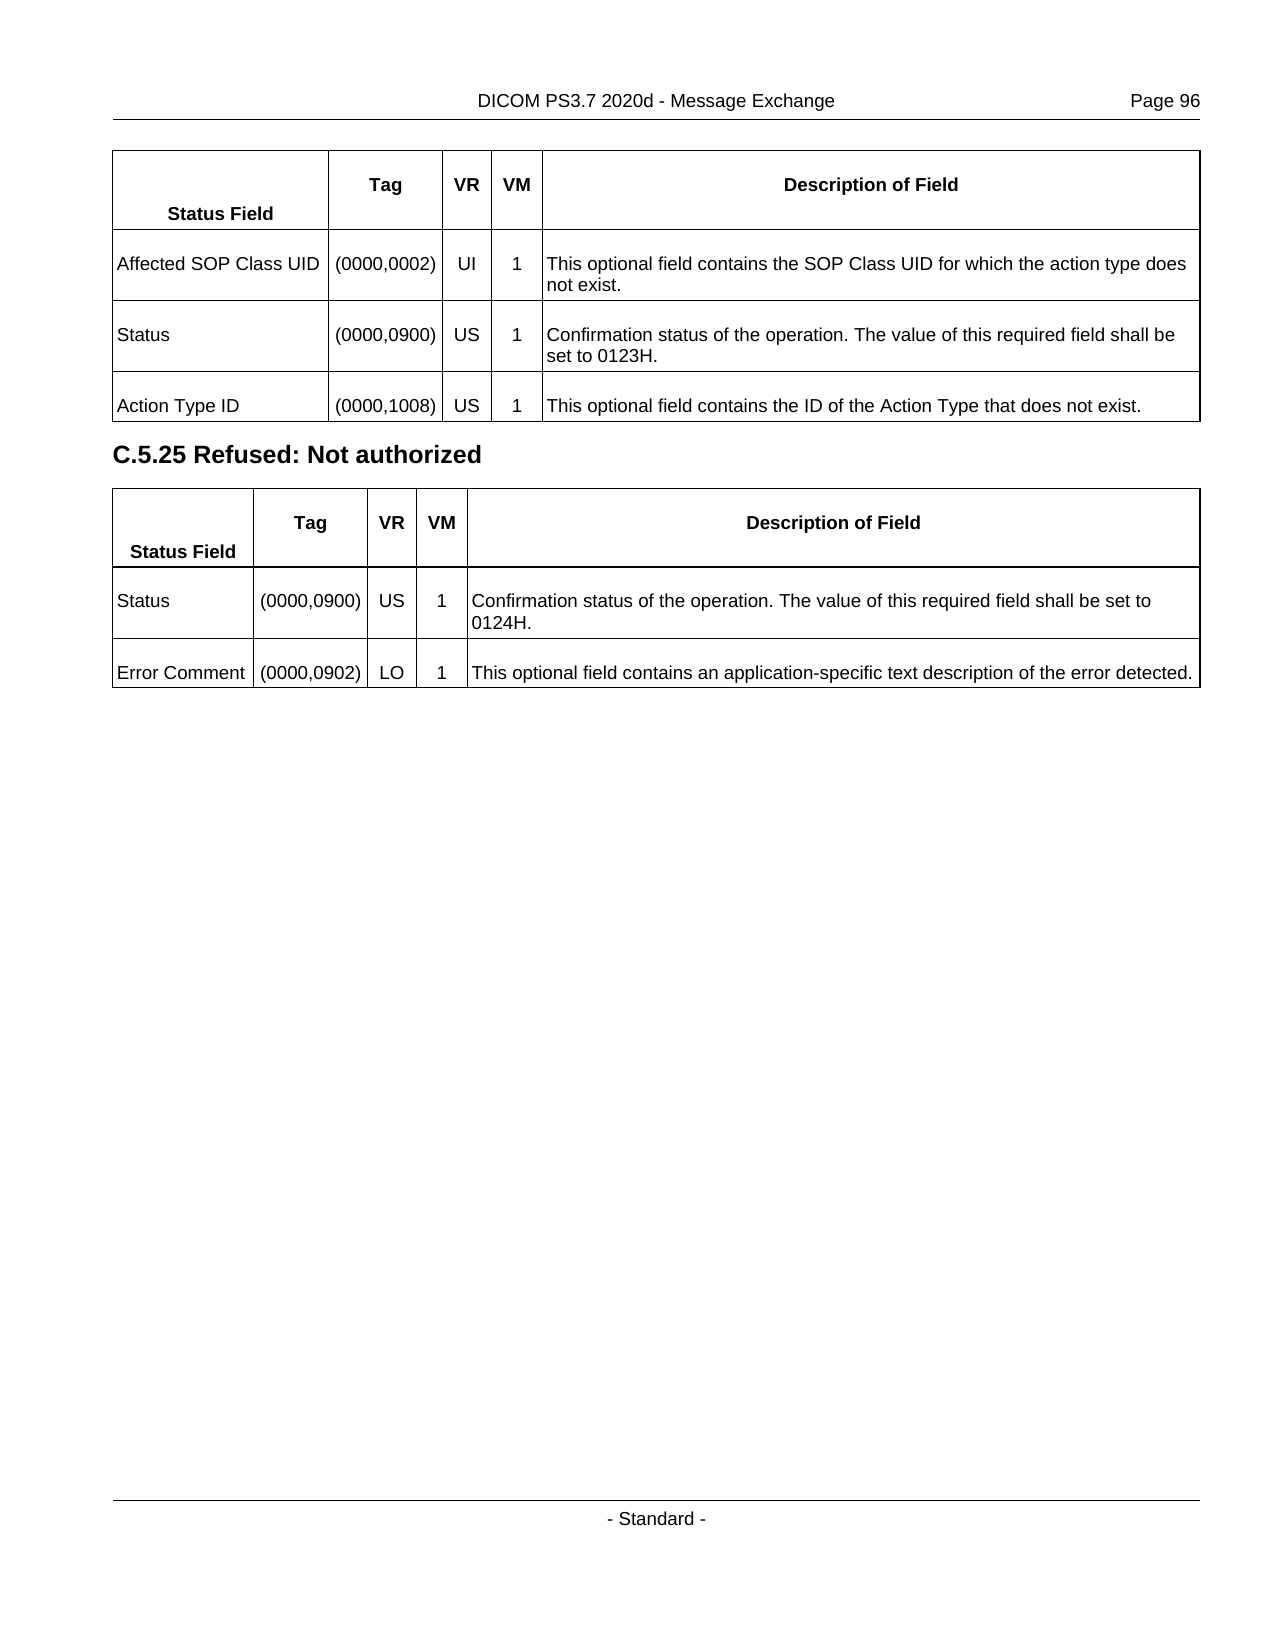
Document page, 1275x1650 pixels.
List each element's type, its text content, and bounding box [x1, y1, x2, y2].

table_header Status Field [113, 489, 253, 566]
table_cell Confirmation status of the operation. The value of this required field shall be set to 0124H. [468, 568, 1199, 638]
table_cell Affected SOP Class UID [113, 230, 328, 300]
table_cell Error Comment [113, 639, 253, 687]
table_cell UI [443, 230, 491, 300]
table_cell (0000,1008) [329, 372, 442, 421]
table_header Tag [329, 151, 442, 228]
table_header Status Field [113, 151, 328, 228]
table_cell This optional field contains the SOP Class UID for which the action type does not exist. [543, 230, 1199, 300]
table_cell US [443, 372, 491, 421]
table_cell LO [368, 639, 416, 687]
table_cell (0000,0900) [254, 568, 367, 638]
table_header Description of Field [468, 489, 1199, 566]
table_header Tag [254, 489, 367, 566]
table_cell Action Type ID [113, 372, 328, 421]
table_header VM [492, 151, 542, 228]
table_cell 1 [417, 639, 467, 687]
table_cell (0000,0900) [329, 301, 442, 371]
text C.5.25 Refused: Not authorized [112, 440, 1200, 469]
table_cell This optional field contains the ID of the Action Type that does not exist. [543, 372, 1199, 421]
table_header Description of Field [543, 151, 1199, 228]
table_cell 1 [492, 372, 542, 421]
table_cell This optional field contains an application-specific text description of the error detected. [468, 639, 1199, 687]
table_cell (0000,0002) [329, 230, 442, 300]
table_cell 1 [492, 230, 542, 300]
table_header VM [417, 489, 467, 566]
table_cell 1 [492, 301, 542, 371]
table_cell US [443, 301, 491, 371]
table_cell (0000,0902) [254, 639, 367, 687]
table_cell Confirmation status of the operation. The value of this required field shall be set to 0123H. [543, 301, 1199, 371]
table_header VR [368, 489, 416, 566]
table_cell Status [113, 301, 328, 371]
table_cell US [368, 568, 416, 638]
table_cell 1 [417, 568, 467, 638]
table_header VR [443, 151, 491, 228]
table_cell Status [113, 568, 253, 638]
